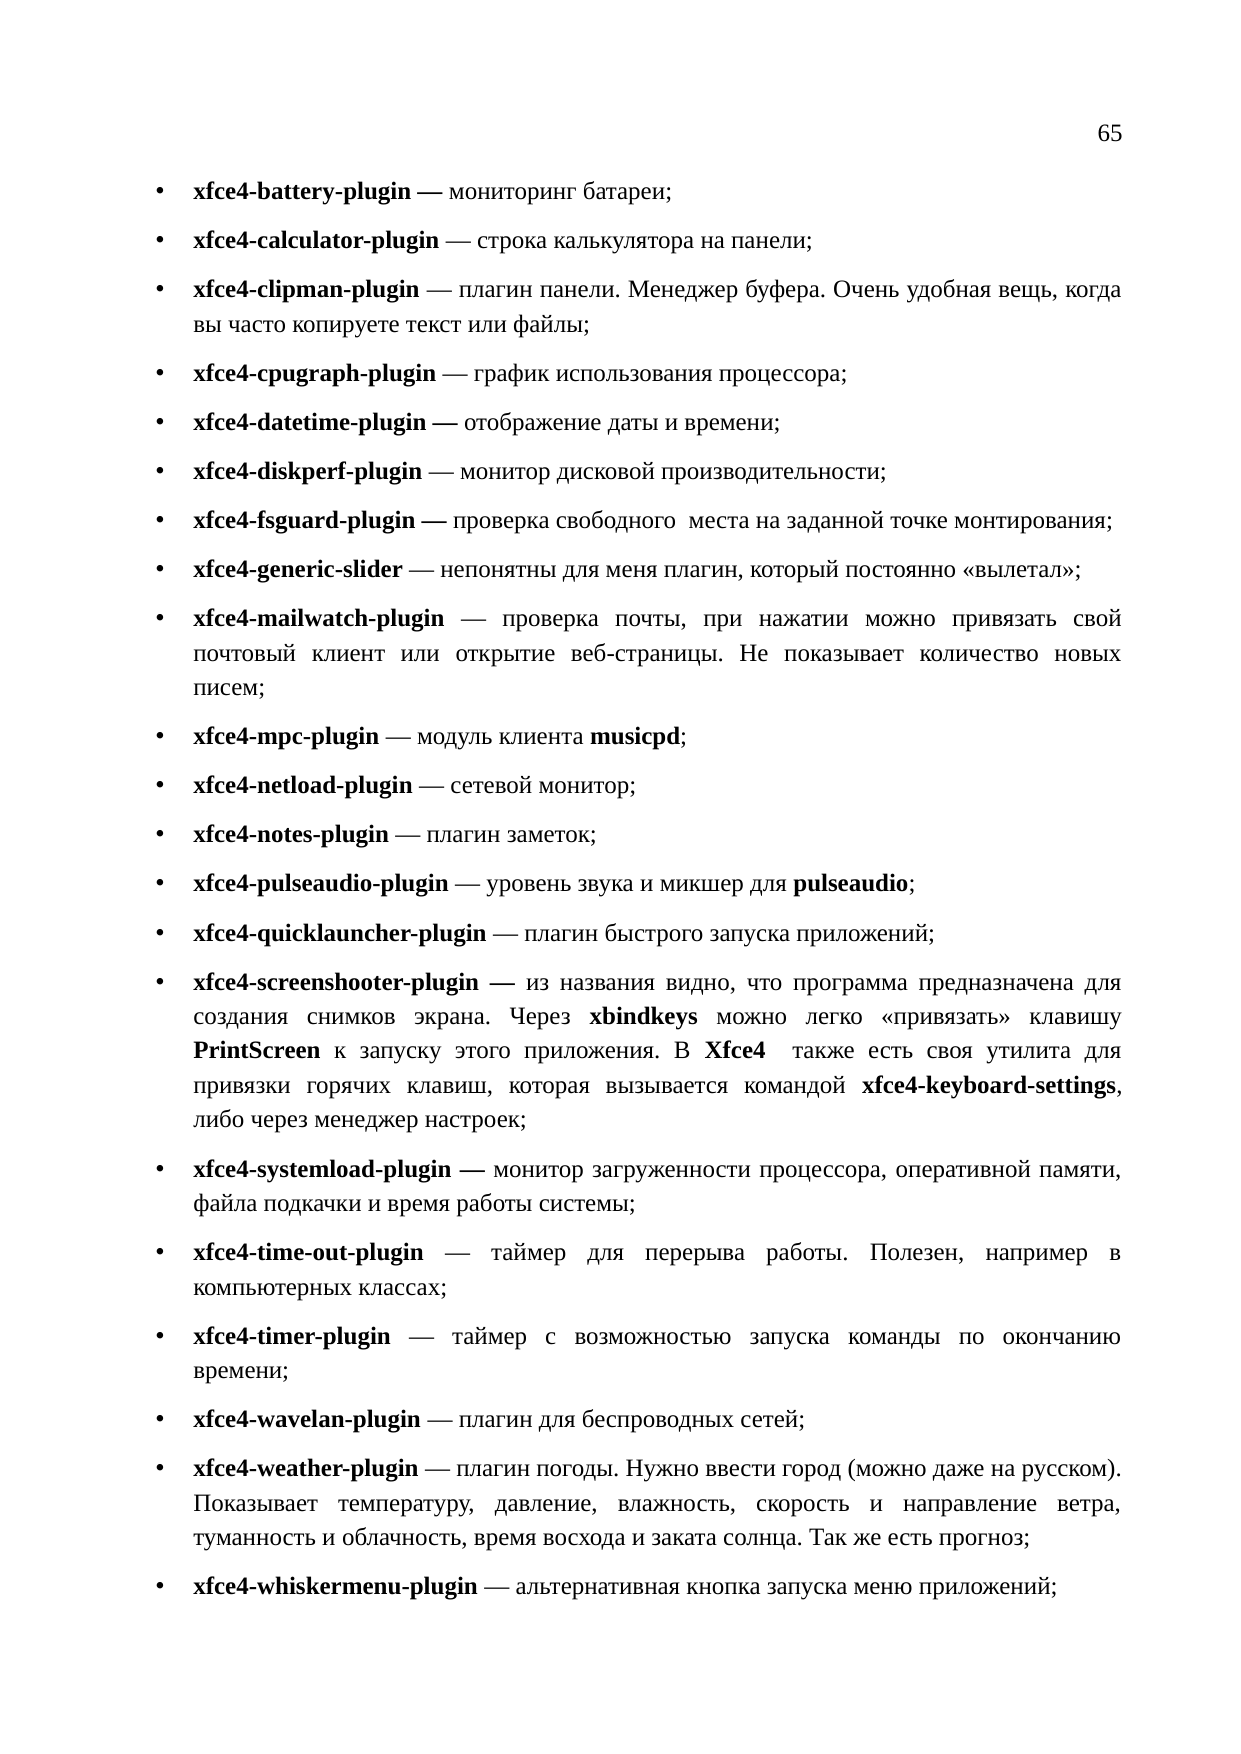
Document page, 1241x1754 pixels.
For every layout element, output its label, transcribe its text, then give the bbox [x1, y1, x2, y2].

list xfce4-pulseaudio-plugin — уровень звука и микшер для pulseaudio; [156, 868, 1122, 897]
list xfce4-quicklauncher-plugin — плагин быстрого запуска приложений; [156, 918, 1122, 946]
list xfce4-netload-plugin — сетевой монитор; [156, 770, 1122, 799]
list xfce4-wavelan-plugin — плагин для беспроводных сетей; [156, 1404, 1122, 1433]
list xfce4-systemload-plugin — монитор загруженности процессора, оперативной памяти, файла подкачки и время работы системы; [156, 1154, 1122, 1217]
list xfce4-clipman-plugin — плагин панели. Менеджер буфера. Очень удобная вещь, когда вы часто копируете текст или файлы; [156, 274, 1122, 338]
list xfce4-weather-plugin — плагин погоды. Нужно ввести город (можно даже на русском). Показывает температуру, давление, влажность, скорость и направление ветра, туманность и облачность, время восхода и заката солнца. Так же есть прогноз; [156, 1453, 1122, 1551]
list xfce4-mailwatch-plugin — проверка почты, при нажатии можно привязать свой почтовый клиент или открытие веб-страницы. Не показывает количество новых писем; [156, 603, 1122, 701]
list xfce4-generic-slider — непонятны для меня плагин, который постоянно «вылетал»; [156, 554, 1122, 583]
list xfce4-fsguard-plugin — проверка свободного места на заданной точке монтирования; [156, 505, 1122, 534]
list xfce4-datetime-plugin — отображение даты и времени; [156, 407, 1122, 436]
list xfce4-whiskermenu-plugin — альтернативная кнопка запуска меню приложений; [156, 1571, 1122, 1600]
list xfce4-mpc-plugin — модуль клиента musicpd; [156, 721, 1122, 750]
list xfce4-calculator-plugin — строка калькулятора на панели; [156, 225, 1122, 254]
list xfce4-cpugraph-plugin — график использования процессора; [156, 358, 1122, 387]
list xfce4-diskperf-plugin — монитор дисковой производительности; [156, 456, 1122, 485]
list xfce4-time-out-plugin — таймер для перерыва работы. Полезен, например в компьютерных классах; [156, 1237, 1122, 1300]
list xfce4-notes-plugin — плагин заметок; [156, 819, 1122, 848]
list xfce4-timer-plugin — таймер с возможностью запуска команды по окончанию времени; [156, 1321, 1122, 1384]
list xfce4-screenshooter-plugin — из названия видно, что программа предназначена для создания снимков экрана. Через xbindkeys можно легко «привязать» клавишу PrintScreen к запуску этого приложения. В Xfce4 также есть своя утилита для привязки горячих клавиш, которая вызывается командой xfce4-keyboard-settings, либо через менеджер настроек; [156, 967, 1122, 1133]
list xfce4-battery-plugin — мониторинг батареи; [156, 176, 1122, 205]
